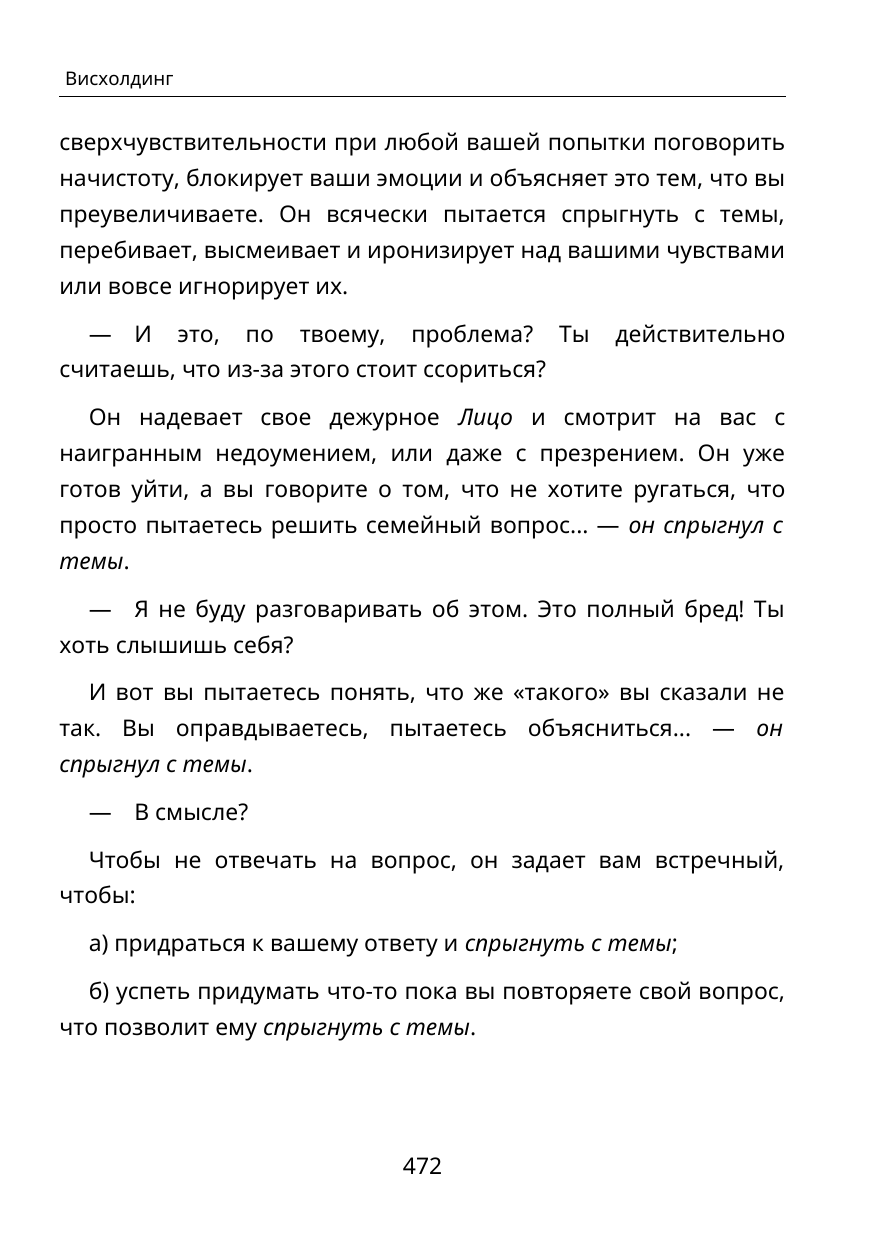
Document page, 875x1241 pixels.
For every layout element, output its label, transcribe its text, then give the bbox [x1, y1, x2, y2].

text Он надевает свое дежурное Лицо и смотрит на вас с наигранным недоумением, или даже с презрением. Он уже готов уйти, а вы говорите о том, что не хотите ругаться, что просто пытаетесь решить семейный вопрос... — он спрыгнул с темы. [59, 401, 786, 576]
list В смысле? [59, 796, 786, 827]
text сверхчувствительности при любой вашей попытки поговорить начистоту, блокирует ваши эмоции и объясняет это тем, что вы преувеличиваете. Он всячески пытается спрыгнуть с темы, перебивает, высмеивает и иронизирует над вашими чувствами или вовсе игнорирует их. [59, 126, 786, 301]
list И это, по твоему, проблема? Ты действительно считаешь, что из-за этого стоит ссориться? [59, 317, 786, 385]
list Я не буду разговаривать об этом. Это полный бред! Ты хоть слышишь себя? [59, 593, 786, 660]
text Чтобы не отвечать на вопрос, он задает вам встречный, чтобы: [59, 843, 786, 911]
text б) успеть придумать что-то пока вы повторяете свой вопрос, что позволит ему спрыгнуть с темы. [59, 975, 786, 1042]
text а) придраться к вашему ответу и спрыгнуть с темы; [59, 927, 786, 958]
text И вот вы пытаетесь понять, что же «такого» вы сказали не так. Вы оправдываетесь, пытаетесь объясниться... — он спрыгнул с темы. [59, 676, 786, 779]
